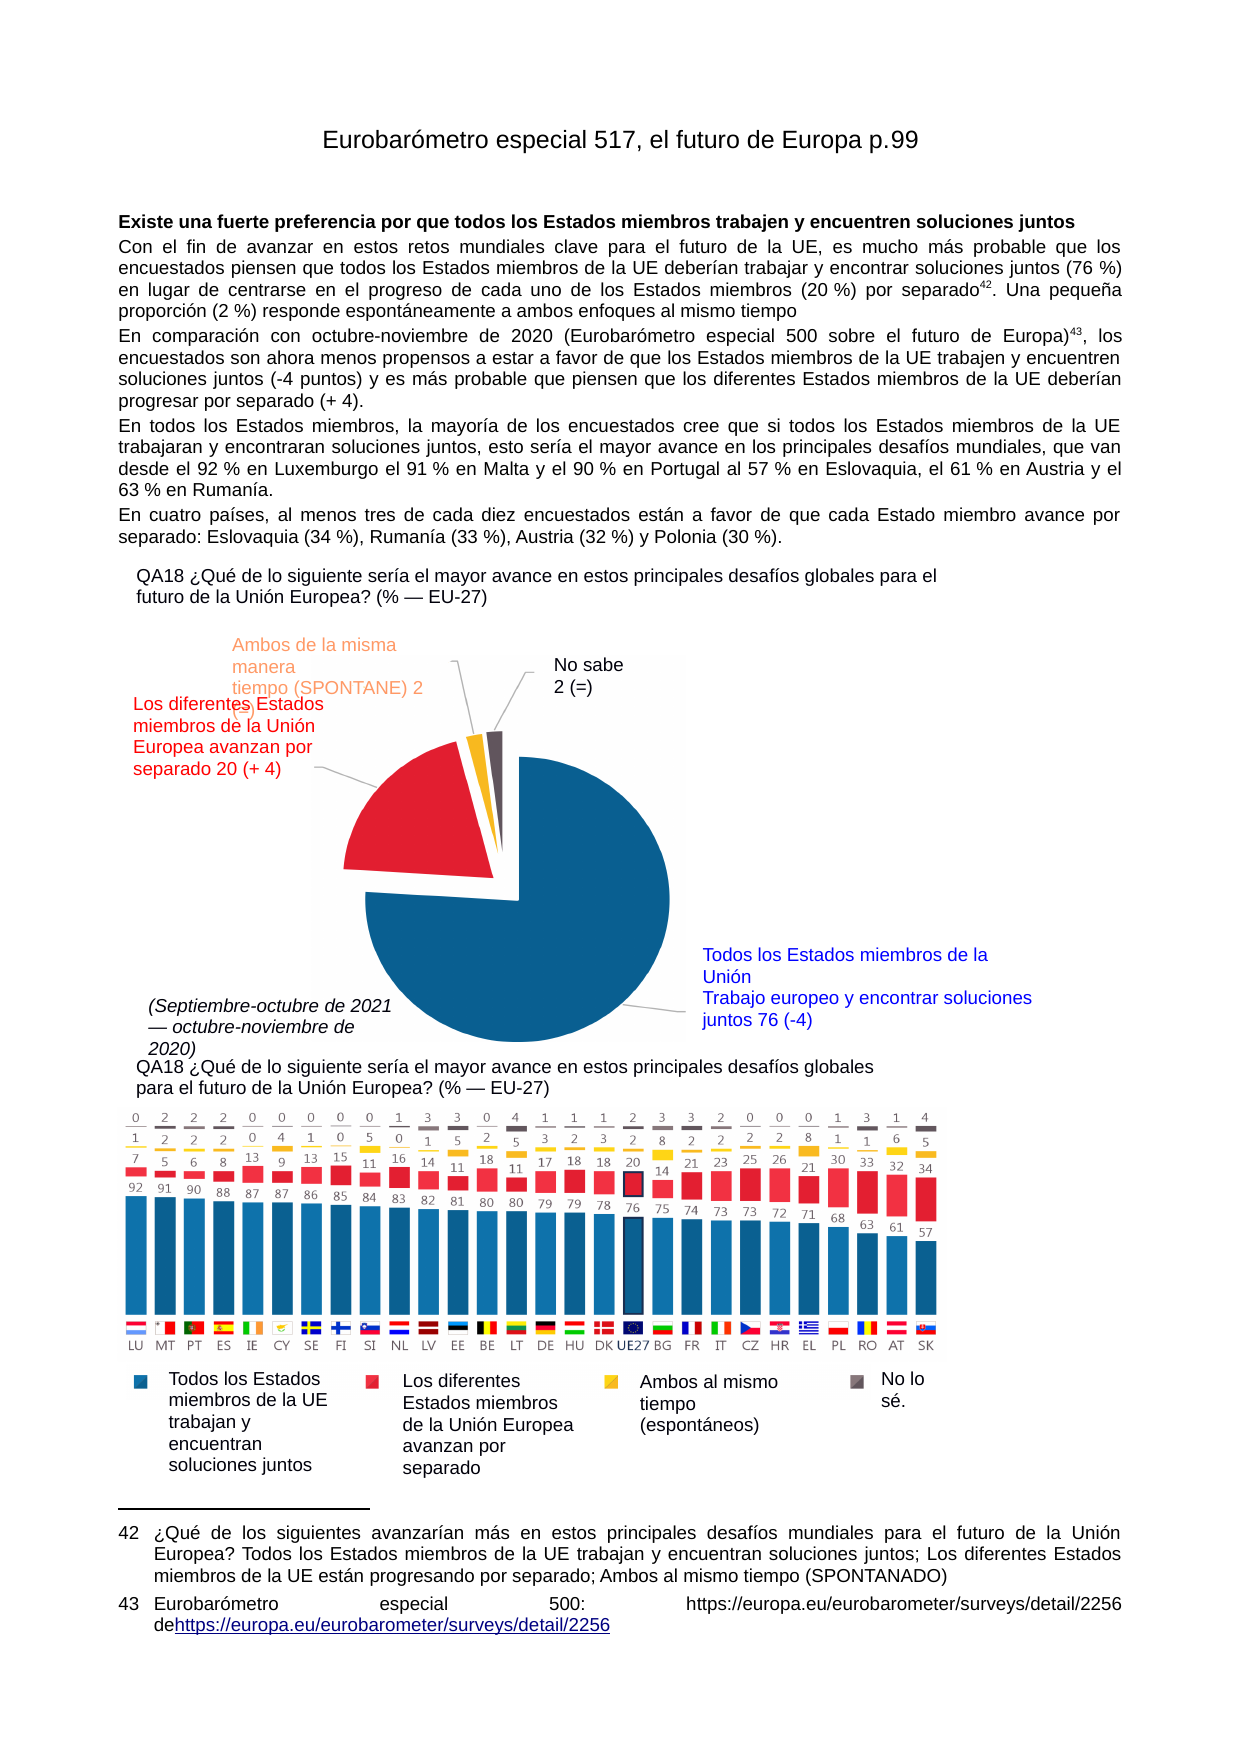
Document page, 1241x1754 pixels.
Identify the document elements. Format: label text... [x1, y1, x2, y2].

picture [126, 1364, 871, 1400]
text En comparación con octubre-noviembre de 2020 (Eurobarómetro especial 500 sobre el futuro de Europa), los encuestados son ahora menos propensos a estar a favor de que los Estados miembros de la UE trabajen y encuentren soluciones juntos (-4 puntos) y es más probable que piensen que los diferentes Estados miembros de la UE deberían progresar por separado (+ 4). [118, 325, 1122, 411]
text En cuatro países, al menos tres de cada diez encuestados están a favor de que cada Estado miembro avance por separado: Eslovaquia (34 %), Rumanía (33 %), Austria (32 %) y Polonia (30 %). [118, 504, 1122, 547]
text Existe una fuerte preferencia por que todos los Estados miembros trabajen y encuentren soluciones juntos [118, 211, 1122, 232]
text Eurobarómetro especial 500: https://europa.eu/eurobarometer/surveys/detail/2256 dehttps://europa.eu/eurobarometer/surveys/detail/2256 [118, 1593, 1122, 1636]
text En todos los Estados miembros, la mayoría de los encuestados cree que si todos los Estados miembros de la UE trabajaran y encontraran soluciones juntos, esto sería el mayor avance en los principales desafíos mundiales, que van desde el 92 % en Luxemburgo el 91 % en Malta y el 90 % en Portugal al 57 % en Eslovaquia, el 61 % en Austria y el 63 % en Rumanía. [118, 414, 1122, 501]
picture [117, 1107, 947, 1362]
text ¿Qué de los siguientes avanzarían más en estos principales desafíos mundiales para el futuro de la Unión Europea? Todos los Estados miembros de la UE trabajan y encuentran soluciones juntos; Los diferentes Estados miembros de la UE están progresando por separado; Ambos al mismo tiempo (SPONTANADO) [118, 1522, 1122, 1586]
picture [311, 655, 686, 1042]
text Con el fin de avanzar en estos retos mundiales clave para el futuro de la UE, es mucho más probable que los encuestados piensen que todos los Estados miembros de la UE deberían trabajar y encontrar soluciones juntos (76 %) en lugar de centrarse en el progreso de cada uno de los Estados miembros (20 %) por separado. Una pequeña proporción (2 %) responde espontáneamente a ambos enfoques al mismo tiempo [118, 236, 1122, 322]
